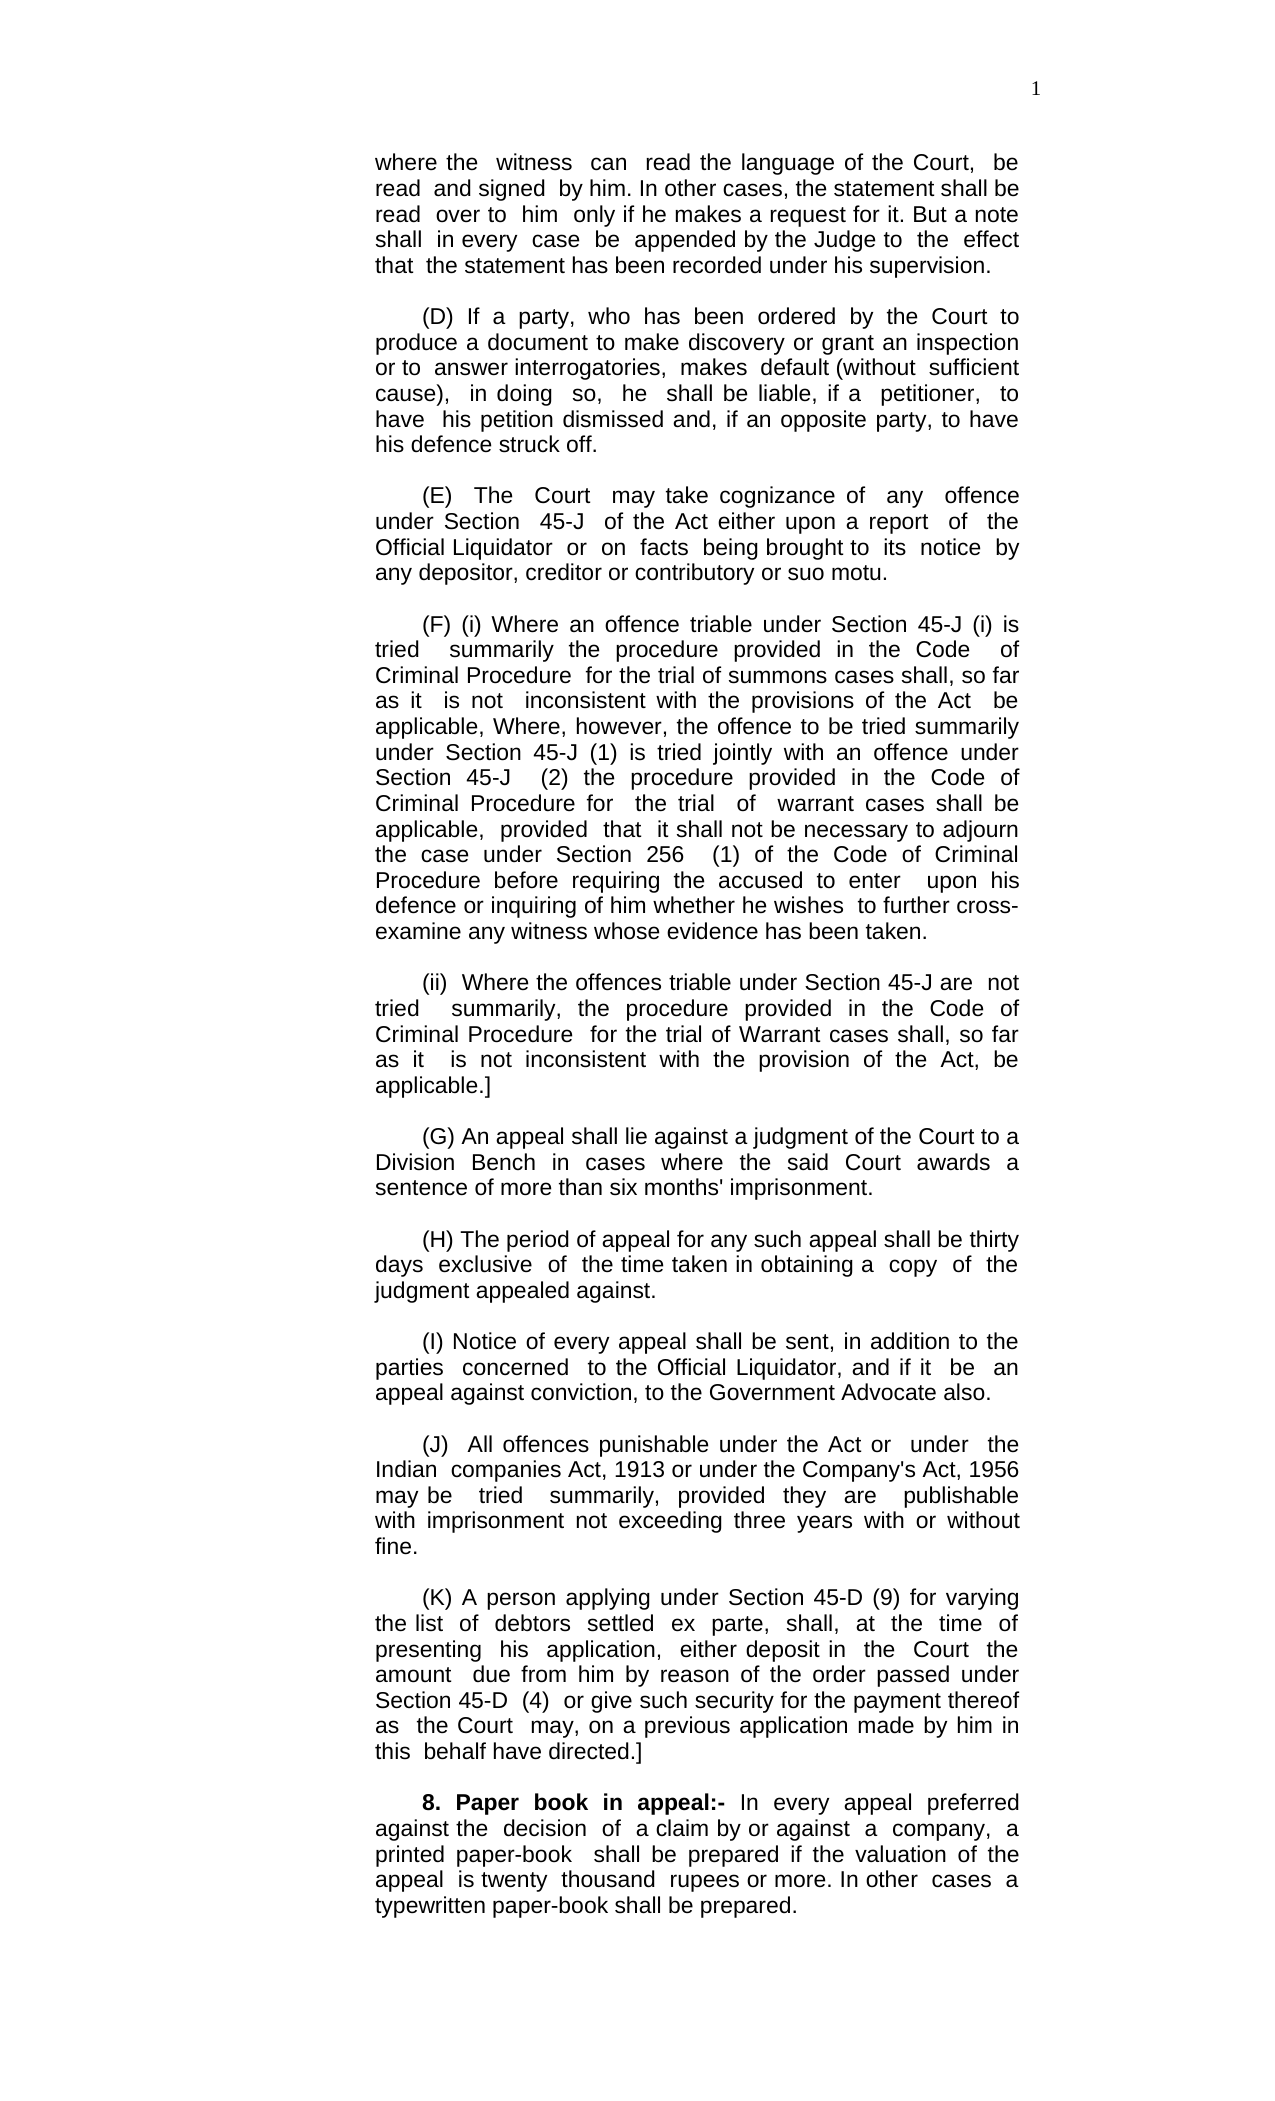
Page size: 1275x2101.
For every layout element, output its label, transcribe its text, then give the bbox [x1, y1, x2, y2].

text 8. Paper book in appeal:- In every appeal preferred against the decision of a claim by or against a company, a printed paper-book shall be prepared if the valuation of the appeal is twenty thousand rupees or more. In other cases a typewritten paper-book shall be prepared. [375, 1790, 1020, 1918]
text (E) The Court may take cognizance of any offence under Section 45-J of the Act either upon a report of the Official Liquidator or on facts being brought to its notice by any depositor, creditor or contributory or suo motu. [375, 483, 1020, 586]
text (J) All offences punishable under the Act or under the Indian companies Act, 1913 or under the Company's Act, 1956 may be tried summarily, provided they are publishable with imprisonment not exceeding three years with or without fine. [375, 1431, 1020, 1559]
text (I) Notice of every appeal shall be sent, in addition to the parties concerned to the Official Liquidator, and if it be an appeal against conviction, to the Government Advocate also. [375, 1329, 1020, 1406]
text (G) An appeal shall lie against a judgment of the Court to a Division Bench in cases where the said Court awards a sentence of more than six months' imprisonment. [375, 1124, 1020, 1201]
text (H) The period of appeal for any such appeal shall be thirty days exclusive of the time taken in obtaining a copy of the judgment appealed against. [375, 1226, 1020, 1303]
text (F) (i) Where an offence triable under Section 45-J (i) is tried summarily the procedure provided in the Code of Criminal Procedure for the trial of summons cases shall, so far as it is not inconsistent with the provisions of the Act be applicable, Where, however, the offence to be tried summarily under Section 45-J (1) is tried jointly with an offence under Section 45-J (2) the procedure provided in the Code of Criminal Procedure for the trial of warrant cases shall be applicable, provided that it shall not be necessary to adjourn the case under Section 256 (1) of the Code of Criminal Procedure before requiring the accused to enter upon his defence or inquiring of him whether he wishes to further cross-examine any witness whose evidence has been taken. [375, 611, 1020, 944]
text (D) If a party, who has been ordered by the Court to produce a document to make discovery or grant an inspection or to answer interrogatories, makes default (without sufficient cause), in doing so, he shall be liable, if a petitioner, to have his petition dismissed and, if an opposite party, to have his defence struck off. [375, 304, 1020, 457]
text (ii) Where the offences triable under Section 45-J are not tried summarily, the procedure provided in the Code of Criminal Procedure for the trial of Warrant cases shall, so far as it is not inconsistent with the provision of the Act, be applicable.] [375, 970, 1020, 1098]
text (K) A person applying under Section 45-D (9) for varying the list of debtors settled ex parte, shall, at the time of presenting his application, either deposit in the Court the amount due from him by reason of the order passed under Section 45-D (4) or give such security for the payment thereof as the Court may, on a previous application made by him in this behalf have directed.] [375, 1585, 1020, 1764]
text where the witness can read the language of the Court, be read and signed by him. In other cases, the statement shall be read over to him only if he makes a request for it. But a note shall in every case be appended by the Judge to the effect that the statement has been recorded under his supervision. [375, 150, 1020, 278]
